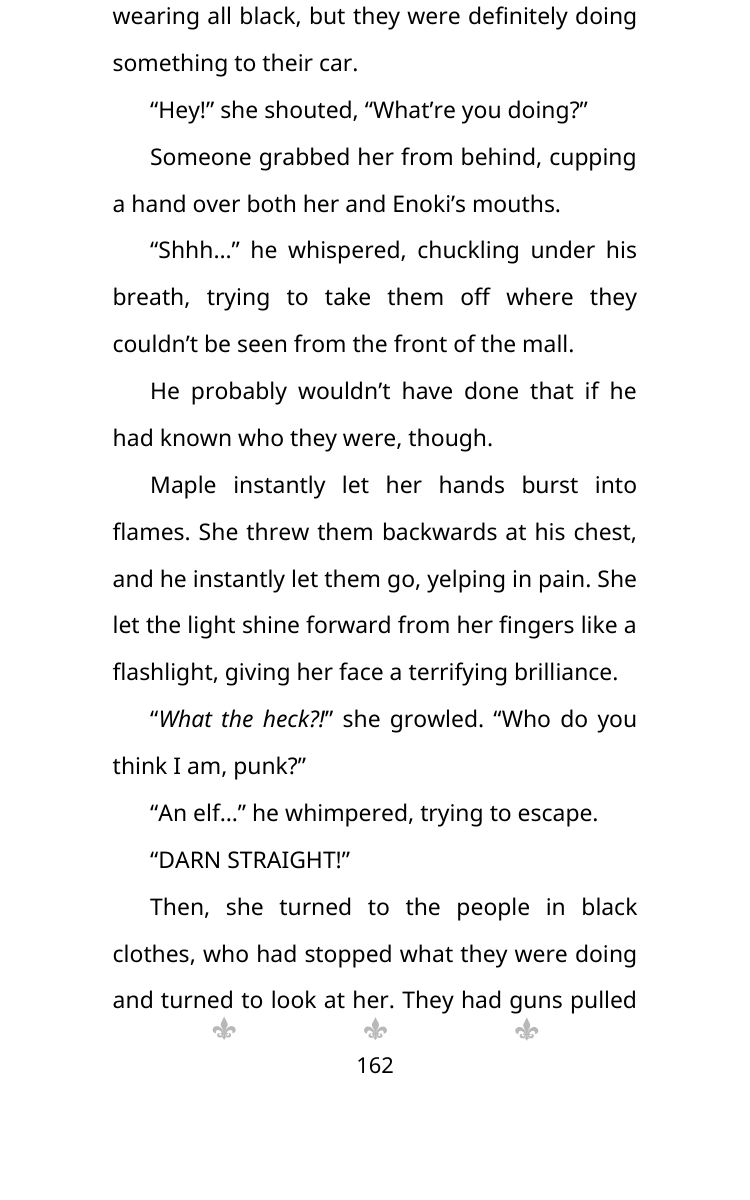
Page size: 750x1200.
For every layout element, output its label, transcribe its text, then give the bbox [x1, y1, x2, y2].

text “An elf…” he whimpered, trying to escape. [112, 797, 637, 828]
text He probably wouldn’t have done that if he had known who they were, though. [112, 375, 637, 453]
text “What the heck?!” she growled. “Who do you think I am, punk?” [112, 703, 637, 781]
text Then, she turned to the people in black clothes, who had stopped what they were doing and turned to look at her. They had guns pulled [112, 891, 637, 1016]
text Maple instantly let her hands burst into flames. She threw them backwards at his chest, and he instantly let them go, yelping in pain. She let the light shine forward from her fingers like a flashlight, giving her face a terrifying brilliance. [112, 469, 637, 687]
text “Hey!” she shouted, “What’re you doing?” [112, 94, 637, 125]
text “Shhh…” he whispered, chuckling under his breath, trying to take them off where they couldn’t be seen from the front of the mall. [112, 234, 637, 359]
text “DARN STRAIGHT!” [112, 844, 637, 875]
text wearing all black, but they were definitely doing something to their car. [112, 0, 637, 78]
text Someone grabbed her from behind, cupping a hand over both her and Enoki’s mouths. [112, 141, 637, 219]
